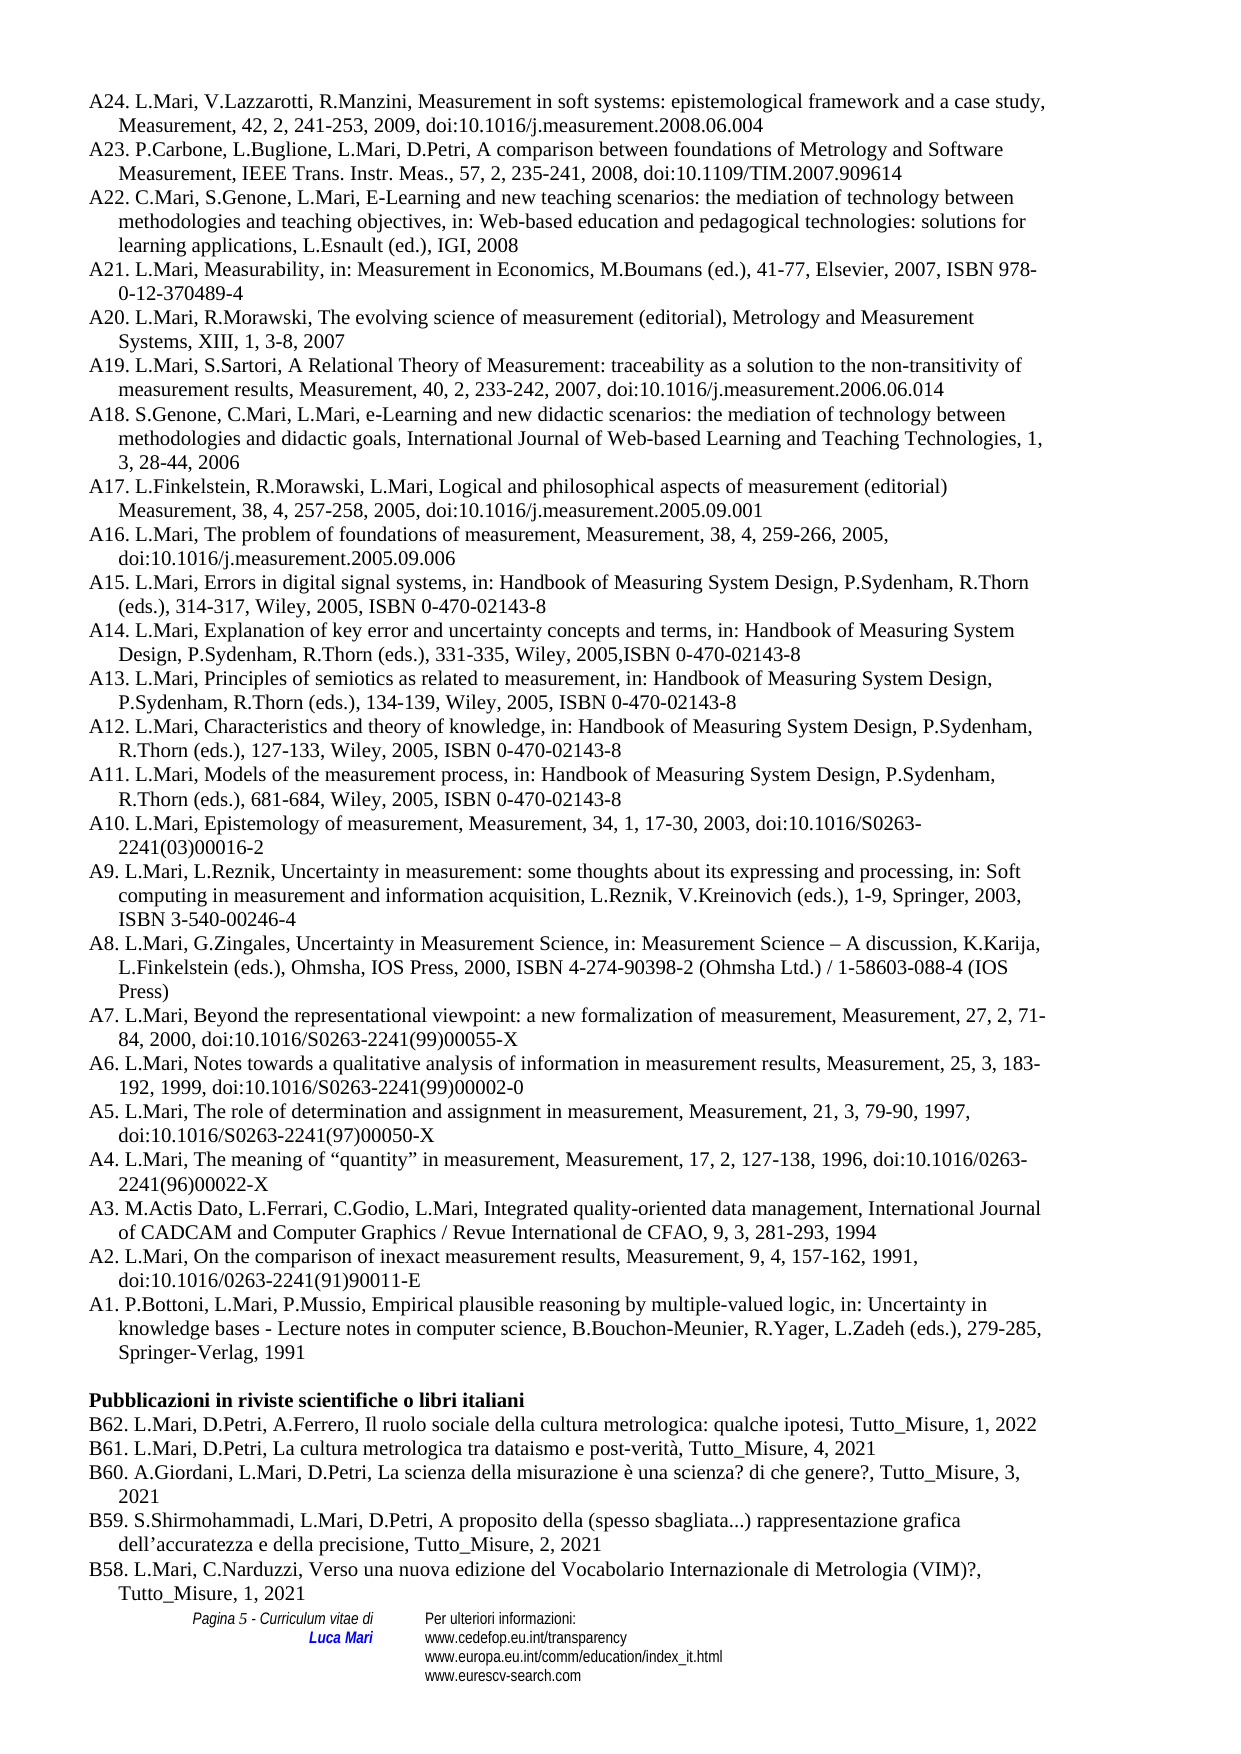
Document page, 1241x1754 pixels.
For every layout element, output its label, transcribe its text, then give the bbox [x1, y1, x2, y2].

text A2. L.Mari, On the comparison of inexact measurement results, Measurement, 9, 4, 157-162, 1991, doi:10.1016/0263-2241(91)90011-E [89, 1244, 1053, 1292]
text A10. L.Mari, Epistemology of measurement, Measurement, 34, 1, 17-30, 2003, doi:10.1016/S0263-2241(03)00016-2 [89, 811, 1053, 859]
text A1. P.Bottoni, L.Mari, P.Mussio, Empirical plausible reasoning by multiple-valued logic, in: Uncertainty in knowledge bases - Lecture notes in computer science, B.Bouchon-Meunier, R.Yager, L.Zadeh (eds.), 279-285, Springer-Verlag, 1991 [89, 1292, 1053, 1364]
text A12. L.Mari, Characteristics and theory of knowledge, in: Handbook of Measuring System Design, P.Sydenham, R.Thorn (eds.), 127-133, Wiley, 2005, ISBN 0-470-02143-8 [89, 714, 1053, 762]
text A6. L.Mari, Notes towards a qualitative analysis of information in measurement results, Measurement, 25, 3, 183-192, 1999, doi:10.1016/S0263-2241(99)00002-0 [89, 1051, 1053, 1099]
text A21. L.Mari, Measurability, in: Measurement in Economics, M.Boumans (ed.), 41-77, Elsevier, 2007, ISBN 978-0-12-370489-4 [89, 257, 1053, 305]
text A9. L.Mari, L.Reznik, Uncertainty in measurement: some thoughts about its expressing and processing, in: Soft computing in measurement and information acquisition, L.Reznik, V.Kreinovich (eds.), 1-9, Springer, 2003, ISBN 3-540-00246-4 [89, 859, 1053, 931]
text Pubblicazioni in riviste scientifiche o libri italiani [89, 1388, 1053, 1412]
text B60. A.Giordani, L.Mari, D.Petri, La scienza della misurazione è una scienza? di che genere?, Tutto_Misure, 3, 2021 [89, 1460, 1053, 1508]
text A11. L.Mari, Models of the measurement process, in: Handbook of Measuring System Design, P.Sydenham, R.Thorn (eds.), 681-684, Wiley, 2005, ISBN 0-470-02143-8 [89, 762, 1053, 811]
text A5. L.Mari, The role of determination and assignment in measurement, Measurement, 21, 3, 79-90, 1997, doi:10.1016/S0263-2241(97)00050-X [89, 1099, 1053, 1147]
text B62. L.Mari, D.Petri, A.Ferrero, Il ruolo sociale della cultura metrologica: qualche ipotesi, Tutto_Misure, 1, 2022 [89, 1412, 1053, 1436]
text A23. P.Carbone, L.Buglione, L.Mari, D.Petri, A comparison between foundations of Metrology and Software Measurement, IEEE Trans. Instr. Meas., 57, 2, 235-241, 2008, doi:10.1109/TIM.2007.909614 [89, 137, 1053, 185]
text A24. L.Mari, V.Lazzarotti, R.Manzini, Measurement in soft systems: epistemological framework and a case study, Measurement, 42, 2, 241-253, 2009, doi:10.1016/j.measurement.2008.06.004 [89, 89, 1053, 137]
text B58. L.Mari, C.Narduzzi, Verso una nuova edizione del Vocabolario Internazionale di Metrologia (VIM)?, Tutto_Misure, 1, 2021 [89, 1556, 1053, 1604]
text A4. L.Mari, The meaning of “quantity” in measurement, Measurement, 17, 2, 127-138, 1996, doi:10.1016/0263-2241(96)00022-X [89, 1147, 1053, 1196]
text B59. S.Shirmohammadi, L.Mari, D.Petri, A proposito della (spesso sbagliata...) rappresentazione grafica dell’accuratezza e della precisione, Tutto_Misure, 2, 2021 [89, 1508, 1053, 1556]
text A15. L.Mari, Errors in digital signal systems, in: Handbook of Measuring System Design, P.Sydenham, R.Thorn (eds.), 314-317, Wiley, 2005, ISBN 0-470-02143-8 [89, 570, 1053, 618]
text A8. L.Mari, G.Zingales, Uncertainty in Measurement Science, in: Measurement Science – A discussion, K.Karija, L.Finkelstein (eds.), Ohmsha, IOS Press, 2000, ISBN 4-274-90398-2 (Ohmsha Ltd.) / 1-58603-088-4 (IOS Press) [89, 931, 1053, 1003]
text B61. L.Mari, D.Petri, La cultura metrologica tra dataismo e post-verità, Tutto_Misure, 4, 2021 [89, 1436, 1053, 1460]
text A3. M.Actis Dato, L.Ferrari, C.Godio, L.Mari, Integrated quality-oriented data management, International Journal of CADCAM and Computer Graphics / Revue International de CFAO, 9, 3, 281-293, 1994 [89, 1196, 1053, 1244]
text A14. L.Mari, Explanation of key error and uncertainty concepts and terms, in: Handbook of Measuring System Design, P.Sydenham, R.Thorn (eds.), 331-335, Wiley, 2005,ISBN 0-470-02143-8 [89, 618, 1053, 666]
text A13. L.Mari, Principles of semiotics as related to measurement, in: Handbook of Measuring System Design, P.Sydenham, R.Thorn (eds.), 134-139, Wiley, 2005, ISBN 0-470-02143-8 [89, 666, 1053, 714]
text A17. L.Finkelstein, R.Morawski, L.Mari, Logical and philosophical aspects of measurement (editorial) Measurement, 38, 4, 257-258, 2005, doi:10.1016/j.measurement.2005.09.001 [89, 474, 1053, 522]
text A16. L.Mari, The problem of foundations of measurement, Measurement, 38, 4, 259-266, 2005, doi:10.1016/j.measurement.2005.09.006 [89, 522, 1053, 570]
text A20. L.Mari, R.Morawski, The evolving science of measurement (editorial), Metrology and Measurement Systems, XIII, 1, 3-8, 2007 [89, 305, 1053, 353]
text A22. C.Mari, S.Genone, L.Mari, E-Learning and new teaching scenarios: the mediation of technology between methodologies and teaching objectives, in: Web-based education and pedagogical technologies: solutions for learning applications, L.Esnault (ed.), IGI, 2008 [89, 185, 1053, 257]
text A18. S.Genone, C.Mari, L.Mari, e-Learning and new didactic scenarios: the mediation of technology between methodologies and didactic goals, International Journal of Web-based Learning and Teaching Technologies, 1, 3, 28-44, 2006 [89, 401, 1053, 474]
text A19. L.Mari, S.Sartori, A Relational Theory of Measurement: traceability as a solution to the non-transitivity of measurement results, Measurement, 40, 2, 233-242, 2007, doi:10.1016/j.measurement.2006.06.014 [89, 353, 1053, 401]
text A7. L.Mari, Beyond the representational viewpoint: a new formalization of measurement, Measurement, 27, 2, 71-84, 2000, doi:10.1016/S0263-2241(99)00055-X [89, 1003, 1053, 1051]
